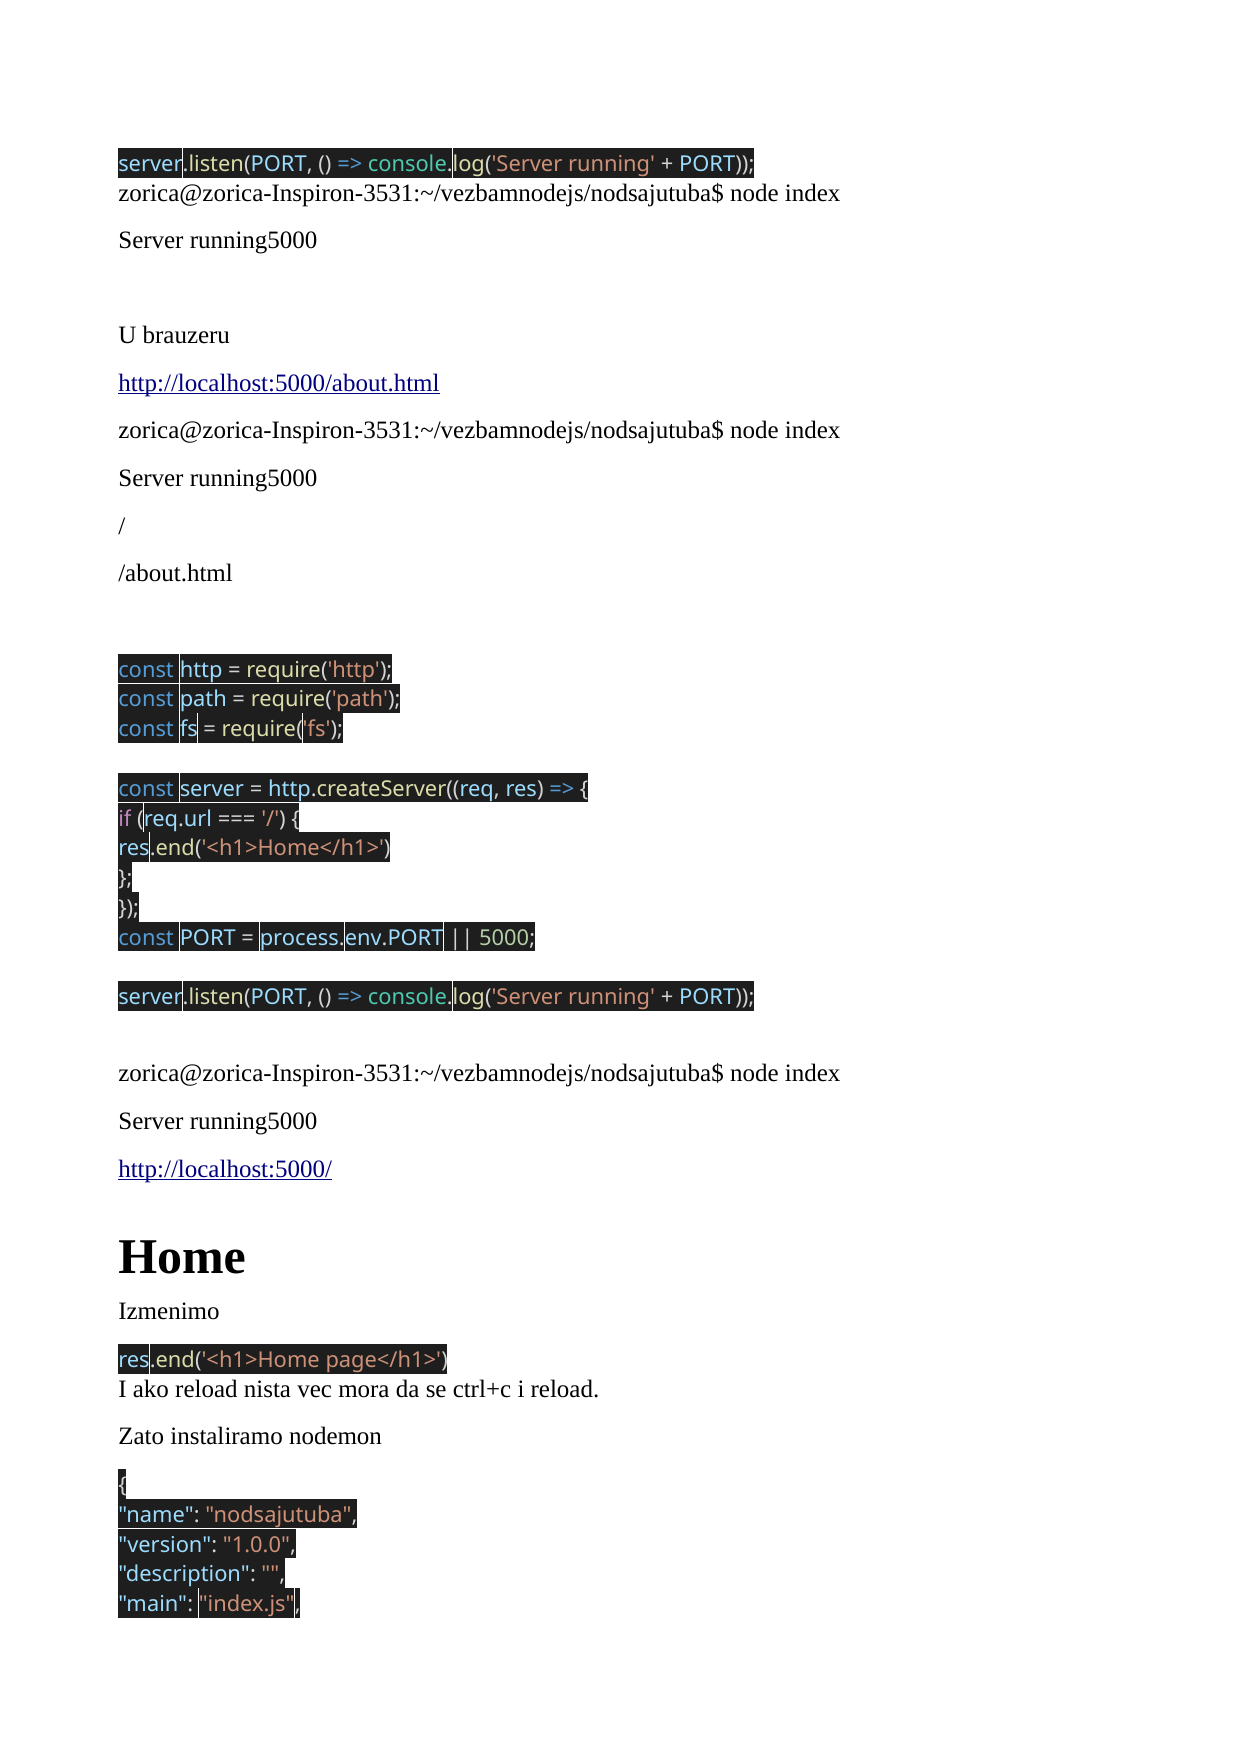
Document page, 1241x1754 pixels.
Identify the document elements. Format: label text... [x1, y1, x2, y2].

text const fs = require('fs'); [118, 713, 1122, 743]
text U brauzeru [118, 320, 1122, 349]
text Server running5000 [118, 1106, 1122, 1135]
text Izmenimo [118, 1296, 1122, 1325]
text zorica@zorica-Inspiron-3531:~/vezbamnodejs/nodsajutuba$ node index [118, 416, 1122, 444]
text /about.html [118, 558, 1122, 587]
text http://localhost:5000/about.html [118, 368, 1122, 397]
text const PORT = process.env.PORT || 5000; [118, 922, 1122, 951]
text Server running5000 [118, 463, 1122, 492]
text "name": "nodsajutuba", [118, 1499, 1122, 1528]
text / [118, 511, 1122, 539]
text "main": "index.js", [118, 1588, 1122, 1618]
text res.end('<h1>Home page</h1>') [118, 1344, 1122, 1374]
text I ako reload nista vec mora da se ctrl+c i reload. [118, 1374, 1122, 1402]
text const server = http.createServer((req, res) => { [118, 773, 1122, 802]
text }; [118, 862, 1122, 892]
text server.listen(PORT, () => console.log('Server running' + PORT)); [118, 981, 1122, 1011]
text { [118, 1469, 1122, 1499]
text http://localhost:5000/ [118, 1154, 1122, 1182]
text server.listen(PORT, () => console.log('Server running' + PORT)); [118, 148, 1122, 178]
text if (req.url === '/') { [118, 802, 1122, 832]
text const path = require('path'); [118, 683, 1122, 713]
subtitle Home [118, 1226, 1122, 1284]
text }); [118, 892, 1122, 922]
text Zato instaliramo nodemon [118, 1421, 1122, 1450]
text "version": "1.0.0", [118, 1528, 1122, 1558]
text const http = require('http'); [118, 654, 1122, 683]
text res.end('<h1>Home</h1>') [118, 832, 1122, 862]
text Server running5000 [118, 225, 1122, 254]
text zorica@zorica-Inspiron-3531:~/vezbamnodejs/nodsajutuba$ node index [118, 1058, 1122, 1087]
text zorica@zorica-Inspiron-3531:~/vezbamnodejs/nodsajutuba$ node index [118, 178, 1122, 206]
text "description": "", [118, 1558, 1122, 1588]
